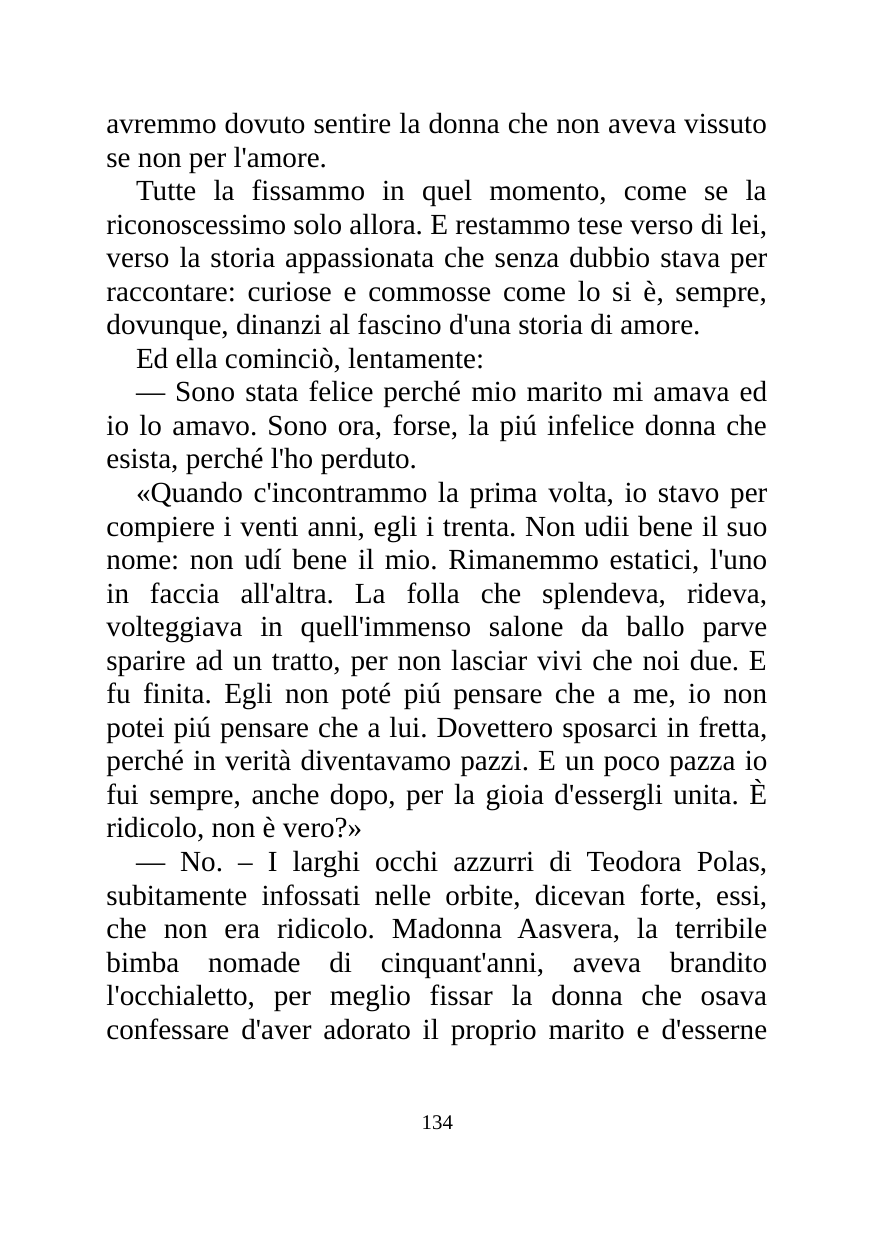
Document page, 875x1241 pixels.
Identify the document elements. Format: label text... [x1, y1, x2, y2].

text Ed ella cominciò, lentamente: [106, 341, 768, 374]
text Tutte la fissammo in quel momento, come se la riconoscessimo solo allora. E restammo tese verso di lei, verso la storia appassionata che senza dubbio stava per raccontare: curiose e commosse come lo si è, sempre, dovunque, dinanzi al fascino d'una storia di amore. [106, 173, 768, 341]
text avremmo dovuto sentire la donna che non aveva vissuto se non per l'amore. [106, 106, 768, 173]
text — No. – I larghi occhi azzurri di Teodora Polas, subitamente infossati nelle orbite, dicevan forte, essi, che non era ridicolo. Madonna Aasvera, la terribile bimba nomade di cinquant'anni, aveva brandito l'occhialetto, per meglio fissar la donna che osava confessare d'aver adorato il proprio marito e d'esserne [106, 844, 768, 1045]
text «Quando c'incontrammo la prima volta, io stavo per compiere i venti anni, egli i trenta. Non udii bene il suo nome: non udí bene il mio. Rimanemmo estatici, l'uno in faccia all'altra. La folla che splendeva, rideva, volteggiava in quell'immenso salone da ballo parve sparire ad un tratto, per non lasciar vivi che noi due. E fu finita. Egli non poté piú pensare che a me, io non potei piú pensare che a lui. Dovettero sposarci in fretta, perché in verità diventavamo pazzi. E un poco pazza io fui sempre, anche dopo, per la gioia d'essergli unita. È ridicolo, non è vero?» [106, 475, 768, 844]
text — Sono stata felice perché mio marito mi amava ed io lo amavo. Sono ora, forse, la piú infelice donna che esista, perché l'ho perduto. [106, 374, 768, 475]
